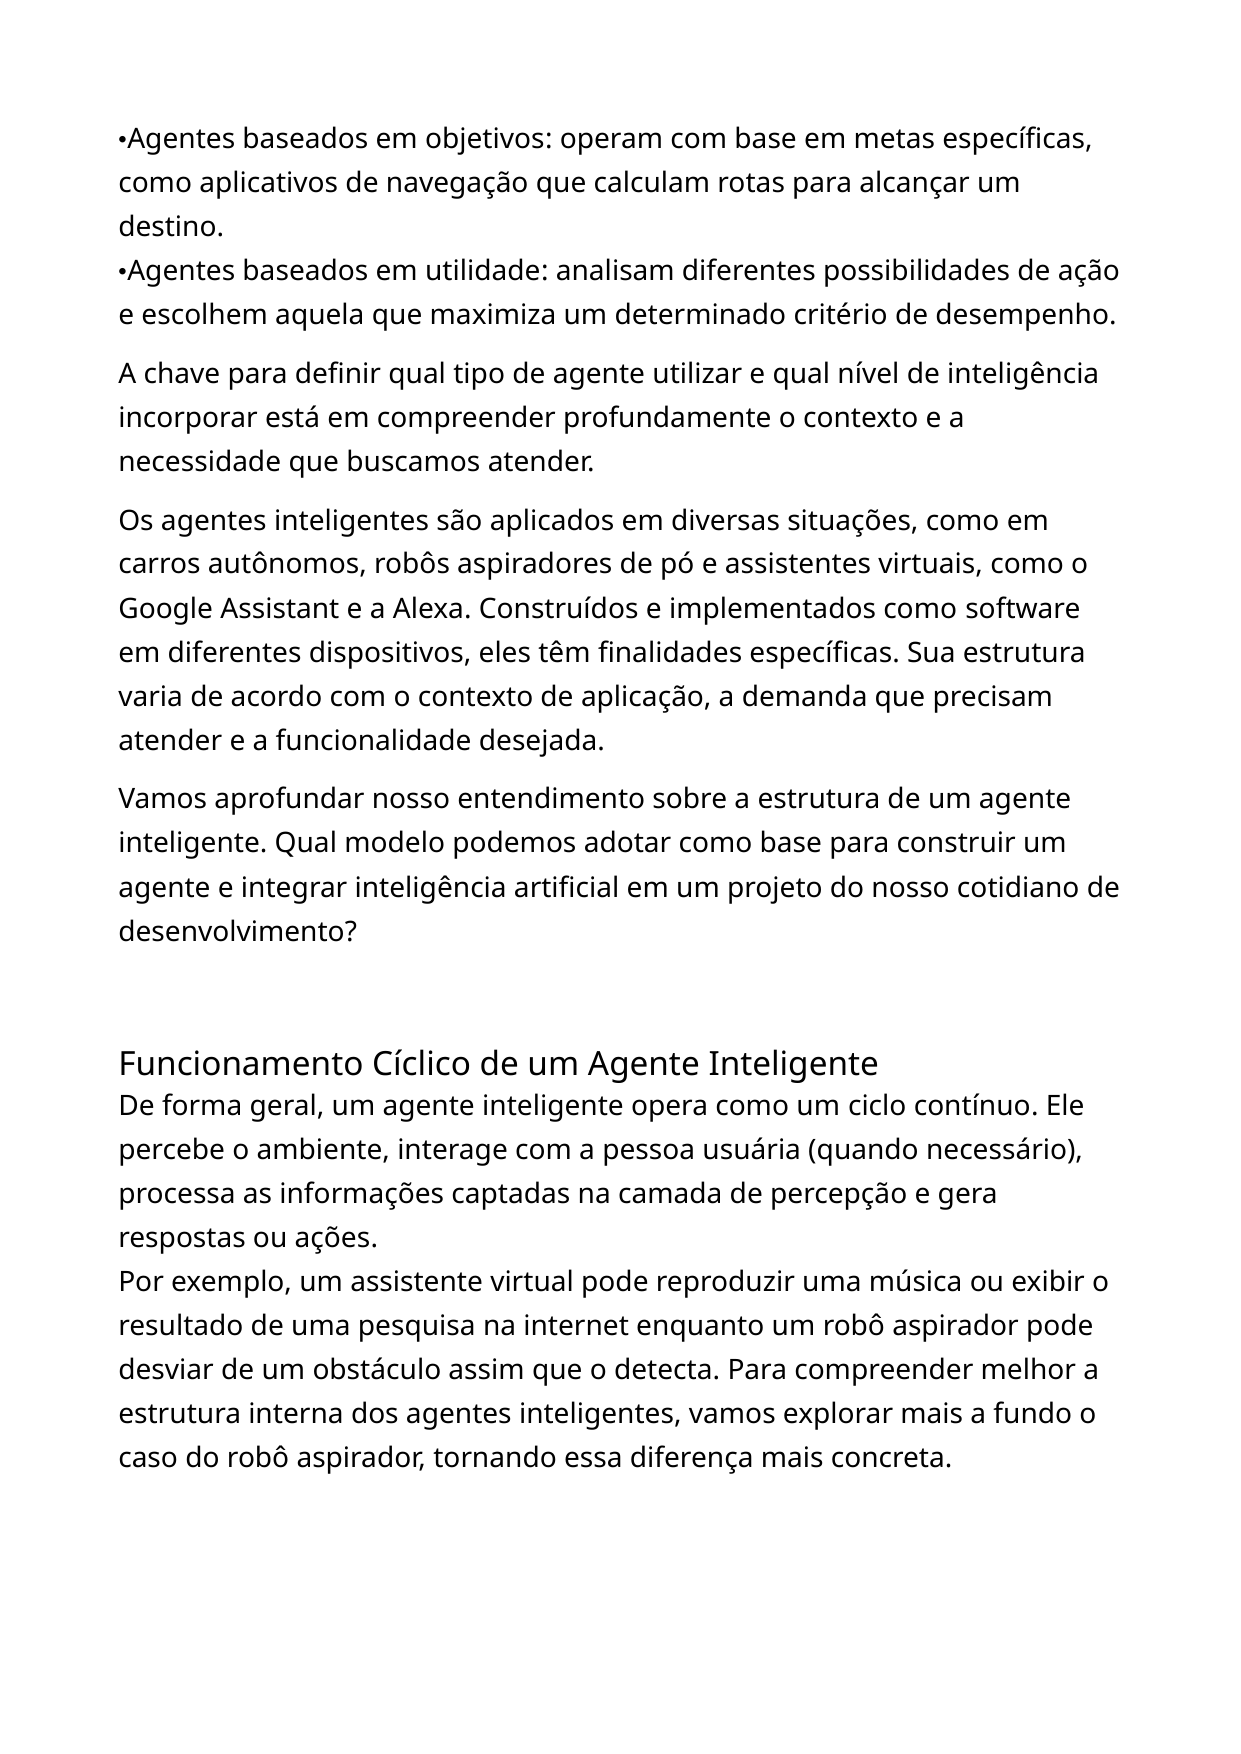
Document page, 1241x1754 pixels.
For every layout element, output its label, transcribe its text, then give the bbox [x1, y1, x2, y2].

subtitle Funcionamento Cíclico de um Agente Inteligente [118, 1040, 1122, 1085]
text Vamos aprofundar nosso entendimento sobre a estrutura de um agente inteligente. Qual modelo podemos adotar como base para construir um agente e integrar inteligência artificial em um projeto do nosso cotidiano de desenvolvimento? [118, 779, 1122, 949]
text De forma geral, um agente inteligente opera como um ciclo contínuo. Ele percebe o ambiente, interage com a pessoa usuária (quando necessário), processa as informações captadas na camada de percepção e gera respostas ou ações. [118, 1085, 1122, 1256]
text A chave para definir qual tipo de agente utilizar e qual nível de inteligência incorporar está em compreender profundamente o contexto e a necessidade que buscamos atender. [118, 353, 1122, 479]
text Por exemplo, um assistente virtual pode reproduzir uma música ou exibir o resultado de uma pesquisa na internet enquanto um robô aspirador pode desviar de um obstáculo assim que o detecta. Para compreender melhor a estrutura interna dos agentes inteligentes, vamos explorar mais a fundo o caso do robô aspirador, tornando essa diferença mais concreta. [118, 1262, 1122, 1476]
list Agentes baseados em objetivos: operam com base em metas específicas, como aplicativos de navegação que calculam rotas para alcançar um destino. [118, 118, 1122, 244]
text Os agentes inteligentes são aplicados em diversas situações, como em carros autônomos, robôs aspiradores de pó e assistentes virtuais, como o Google Assistant e a Alexa. Construídos e implementados como software em diferentes dispositivos, eles têm finalidades específicas. Sua estrutura varia de acordo com o contexto de aplicação, a demanda que precisam atender e a funcionalidade desejada. [118, 500, 1122, 758]
list Agentes baseados em utilidade: analisam diferentes possibilidades de ação e escolhem aquela que maximiza um determinado critério de desempenho. [118, 250, 1122, 333]
